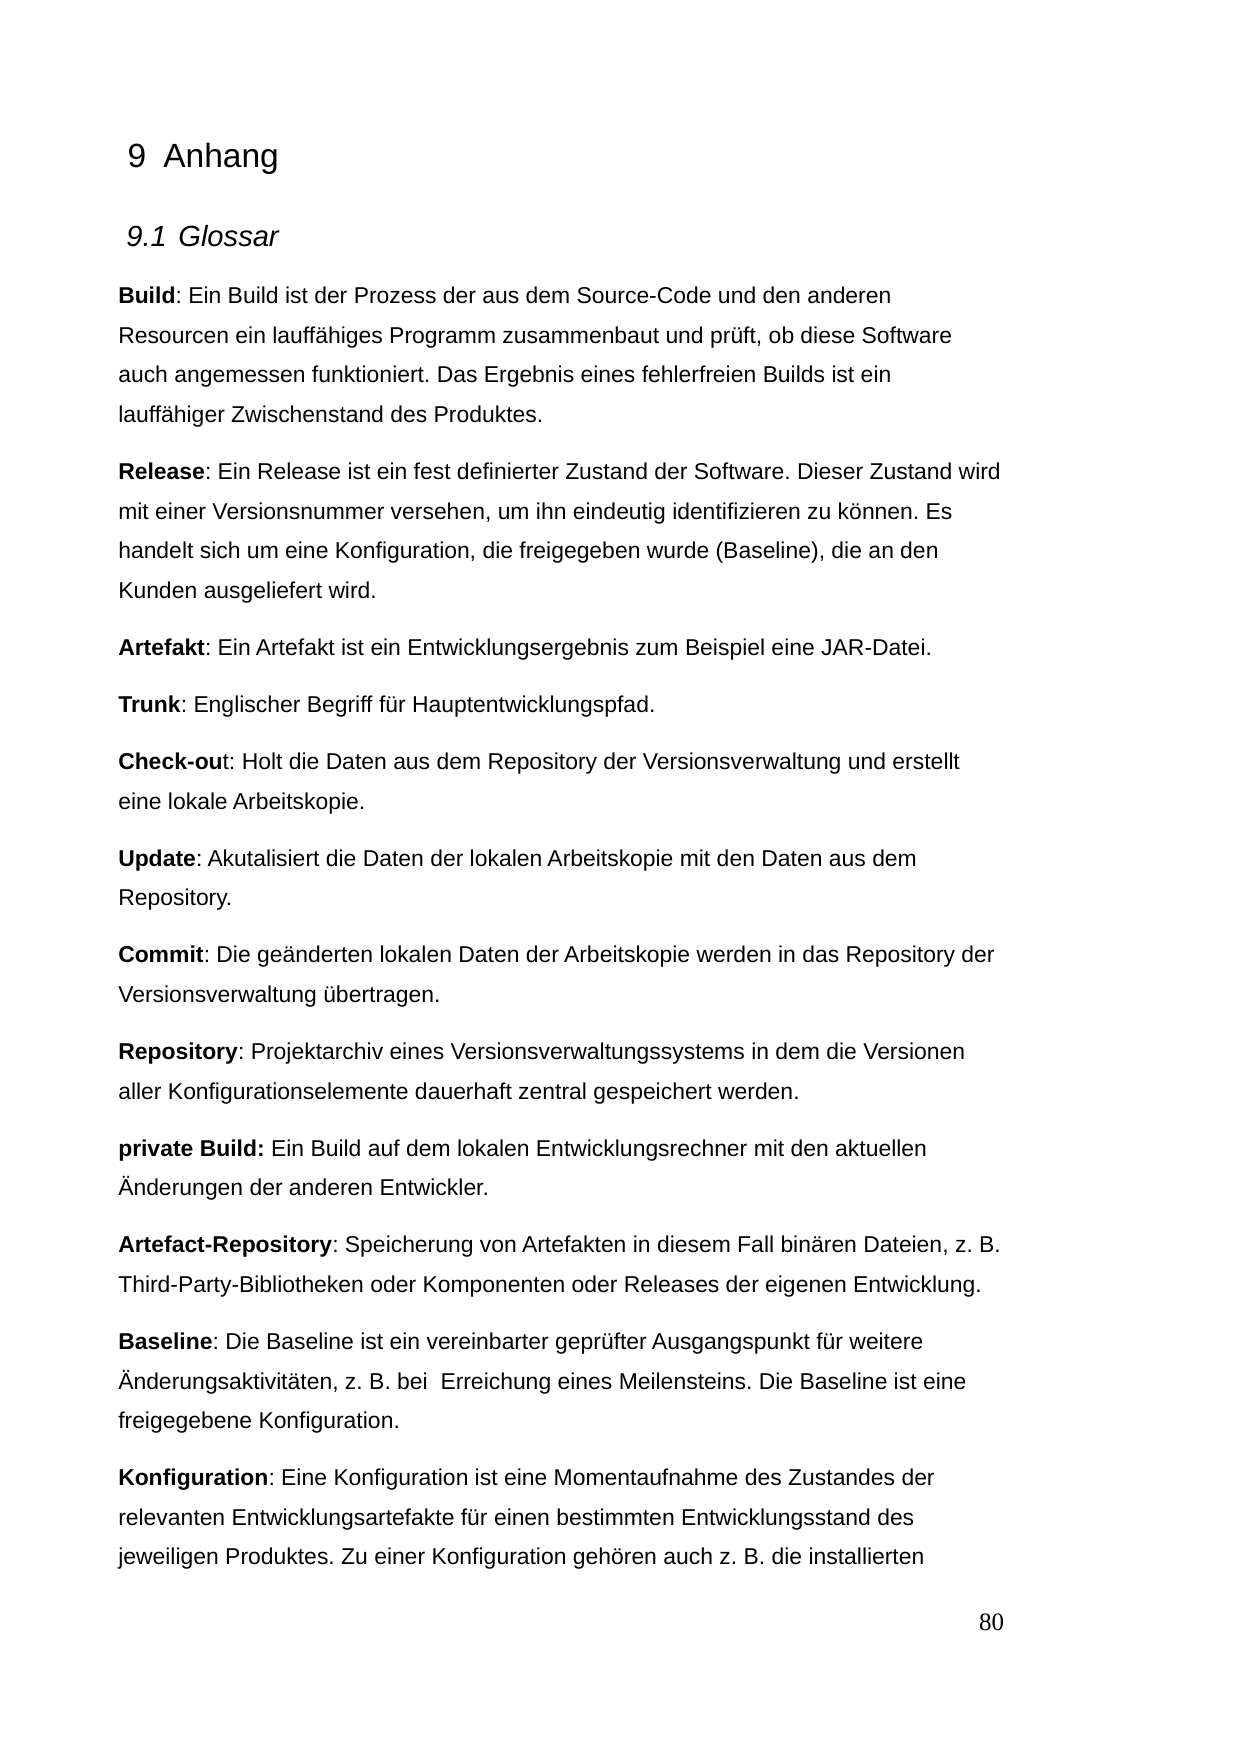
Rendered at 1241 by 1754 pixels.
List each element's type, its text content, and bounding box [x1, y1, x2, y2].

text Update: Akutalisiert die Daten der lokalen Arbeitskopie mit den Daten aus dem Repository. [118, 845, 1004, 911]
subtitle Glossar [118, 219, 1004, 252]
text private Build: Ein Build auf dem lokalen Entwicklungsrechner mit den aktuellen Änderungen der anderen Entwickler. [118, 1135, 1004, 1201]
text Baseline: Die Baseline ist ein vereinbarter geprüfter Ausgangspunkt für weitere Änderungsaktivitäten, z. B. bei Erreichung eines Meilensteins. Die Baseline ist eine freigegebene Konfiguration. [118, 1328, 1004, 1433]
text Build: Ein Build ist der Prozess der aus dem Source-Code und den anderen Resourcen ein lauffähiges Programm zusammenbaut und prüft, ob diese Software auch angemessen funktioniert. Das Ergebnis eines fehlerfreien Builds ist ein lauffähiger Zwischenstand des Produktes. [118, 282, 1004, 427]
text Artefact-Repository: Speicherung von Artefakten in diesem Fall binären Dateien, z. B. Third-Party-Bibliotheken oder Komponenten oder Releases der eigenen Entwicklung. [118, 1231, 1004, 1297]
text Trunk: Englischer Begriff für Hauptentwicklungspfad. [118, 691, 1004, 717]
text Commit: Die geänderten lokalen Daten der Arbeitskopie werden in das Repository der Versionsverwaltung übertragen. [118, 941, 1004, 1007]
text Check-out: Holt die Daten aus dem Repository der Versionsverwaltung und erstellt eine lokale Arbeitskopie. [118, 748, 1004, 814]
text Release: Ein Release ist ein fest definierter Zustand der Software. Dieser Zustand wird mit einer Versionsnummer versehen, um ihn eindeutig identifizieren zu können. Es handelt sich um eine Konfiguration, die freigegeben wurde (Baseline), die an den Kunden ausgeliefert wird. [118, 458, 1004, 603]
text Artefakt: Ein Artefakt ist ein Entwicklungsergebnis zum Beispiel eine JAR-Datei. [118, 634, 1004, 660]
text Repository: Projektarchiv eines Versionsverwaltungssystems in dem die Versionen aller Konfigurationselemente dauerhaft zentral gespeichert werden. [118, 1038, 1004, 1104]
text Konfiguration: Eine Konfiguration ist eine Momentaufnahme des Zustandes der relevanten Entwicklungsartefakte für einen bestimmten Entwicklungsstand des jeweiligen Produktes. Zu einer Konfiguration gehören auch z. B. die installierten [118, 1464, 1004, 1569]
subtitle Anhang [118, 136, 1004, 174]
